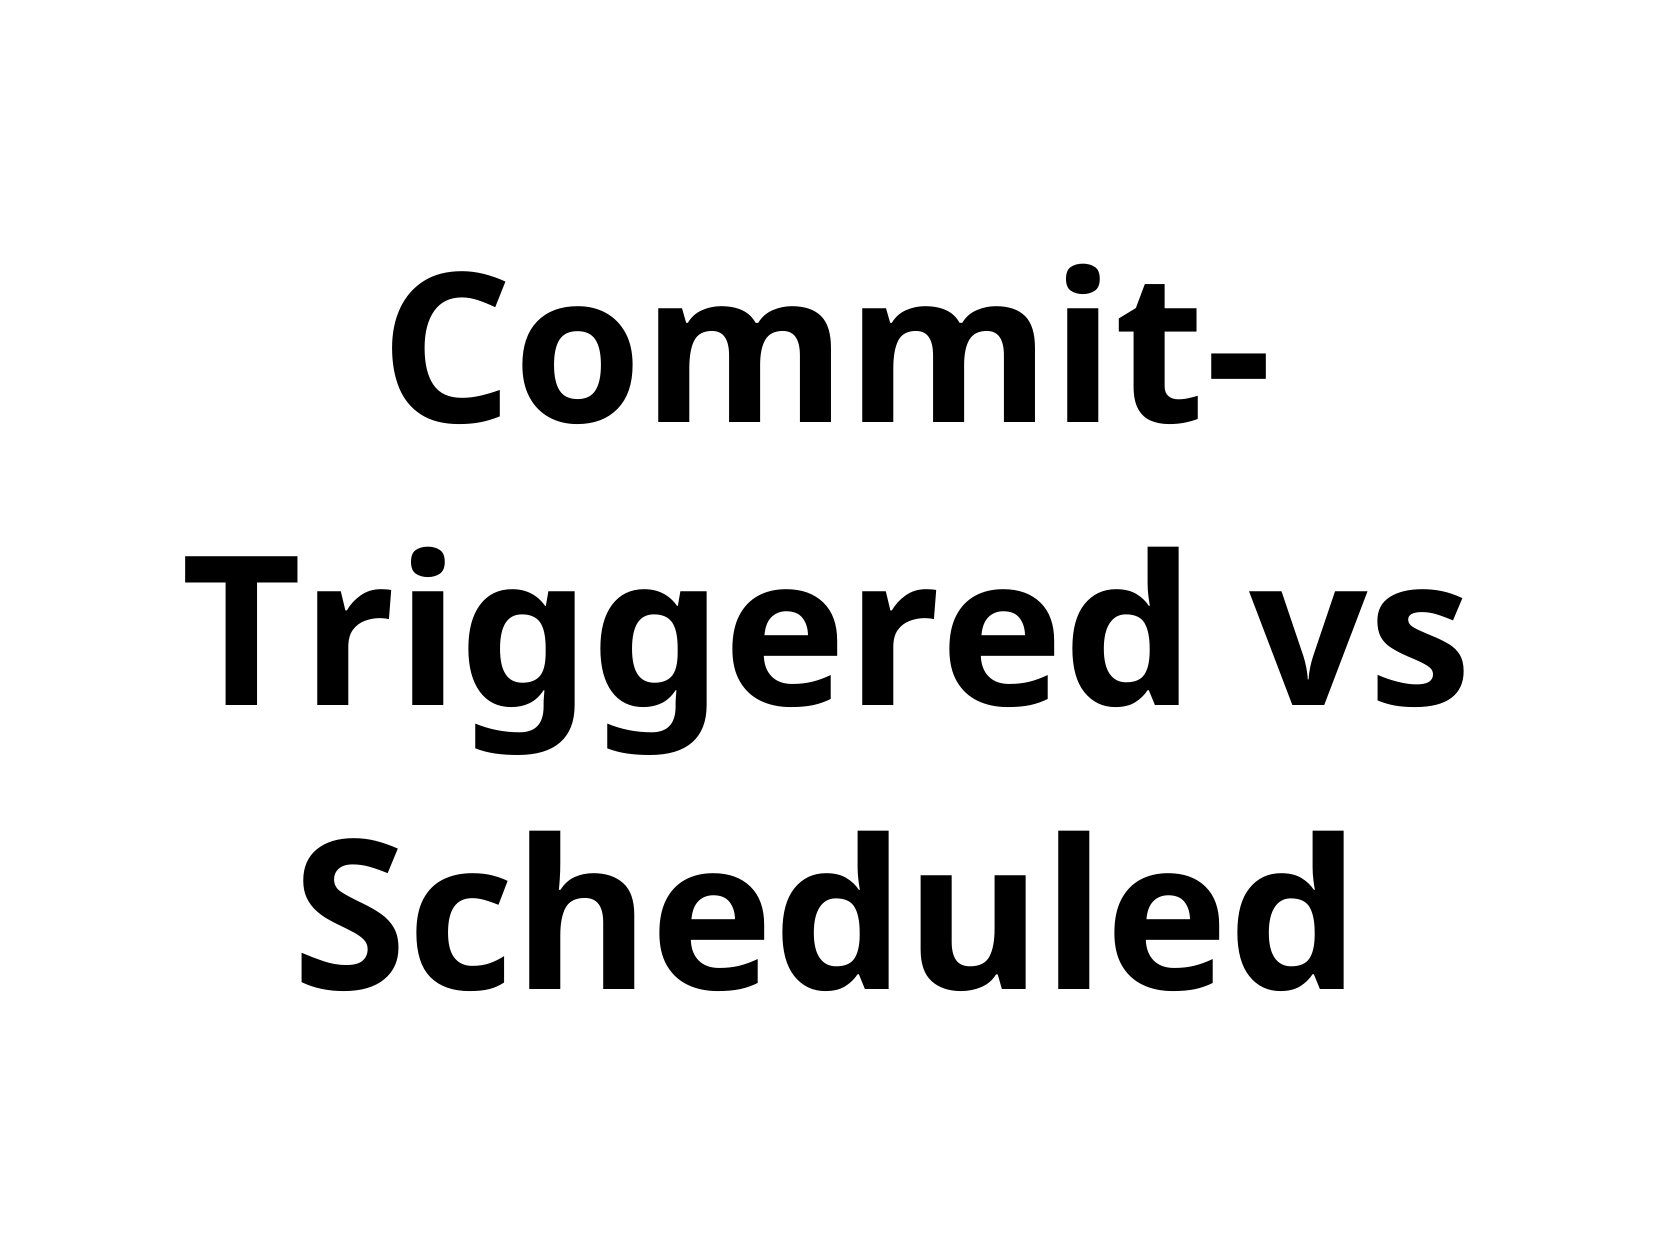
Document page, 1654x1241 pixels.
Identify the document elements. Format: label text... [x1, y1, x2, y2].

title Commit-Triggered vs Scheduled [82, 49, 1571, 1201]
